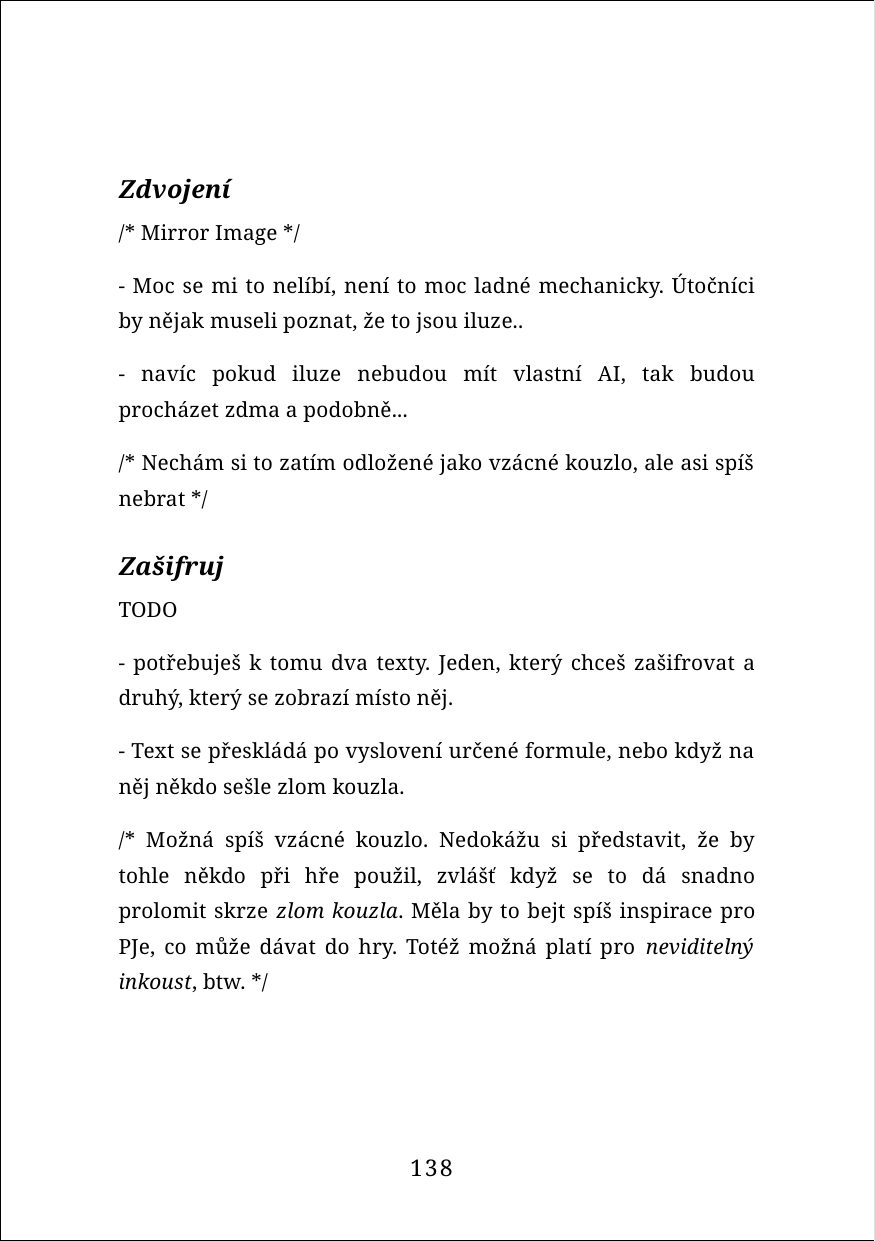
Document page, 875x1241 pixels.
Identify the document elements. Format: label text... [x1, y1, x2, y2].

text - potřebuješ k tomu dva texty. Jeden, který chceš zašifrovat a druhý, který se zobrazí místo něj. [118, 648, 756, 712]
text /* Mirror Image */ [118, 218, 756, 246]
text - navíc pokud iluze nebudou mít vlastní AI, tak budou procházet zdma a podobně... [118, 359, 756, 423]
text TODO [118, 595, 756, 623]
subtitle Zdvojení [118, 172, 756, 206]
text - Moc se mi to nelíbí, není to moc ladné mechanicky. Útočníci by nějak museli poznat, že to jsou iluze.. [118, 271, 756, 335]
text /* Možná spíš vzácné kouzlo. Nedokážu si představit, že by tohle někdo při hře použil, zvlášť když se to dá snadno prolomit skrze zlom kouzla. Měla by to bejt spíš inspirace pro PJe, co může dávat do hry. Totéž možná platí pro neviditelný inkoust, btw. */ [118, 825, 756, 996]
text /* Nechám si to zatím odložené jako vzácné kouzlo, ale asi spíš nebrat */ [118, 448, 756, 512]
subtitle Zašifruj [118, 549, 756, 583]
text - Text se přeskládá po vyslovení určené formule, nebo když na něj někdo sešle zlom kouzla. [118, 737, 756, 801]
